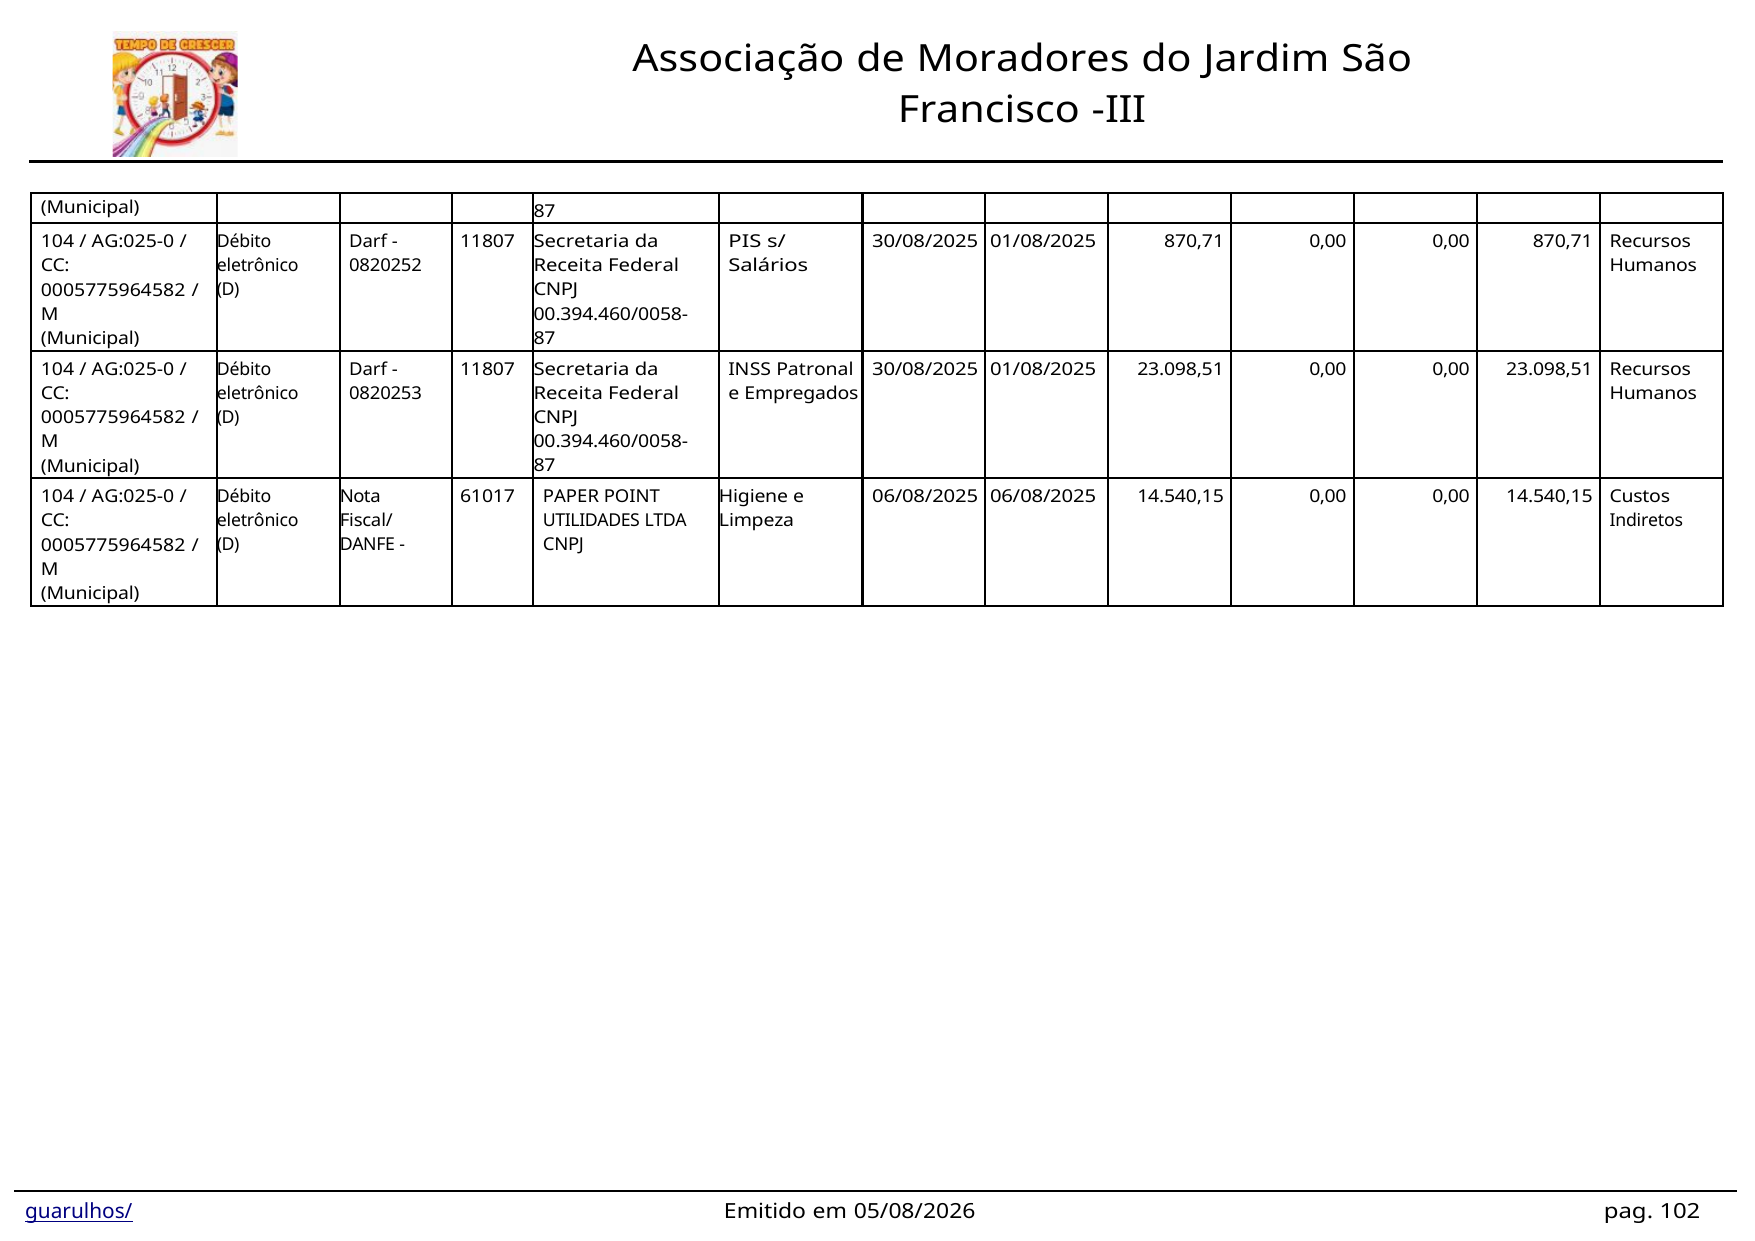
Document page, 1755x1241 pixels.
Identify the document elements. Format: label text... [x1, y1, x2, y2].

table_cell 23.098,51 [1478, 352, 1599, 477]
table_cell 61017 [453, 479, 532, 605]
table_cell 104 / AG:025-0 / CC: 0005775964582 / M (Municipal) [32, 352, 216, 477]
table_cell 0,00 [1232, 479, 1353, 605]
table_cell [1355, 194, 1476, 222]
table_cell 870,71 [1478, 224, 1599, 350]
table_cell 87 [534, 194, 718, 222]
table_cell Débito eletrônico (D) [218, 224, 339, 350]
table_cell 01/08/2025 [986, 352, 1107, 477]
table_cell 11807 [453, 224, 532, 350]
table_cell 870,71 [1109, 224, 1230, 350]
table_cell Débito eletrônico (D) [218, 352, 339, 477]
table_cell [1478, 194, 1599, 222]
table_cell Darf - 0820252 [341, 224, 451, 350]
table_cell [720, 194, 861, 222]
table_cell [453, 194, 532, 222]
table_cell Recursos Humanos [1601, 224, 1722, 350]
table_cell 01/08/2025 [986, 224, 1107, 350]
table_cell 14.540,15 [1109, 479, 1230, 605]
table_cell Recursos Humanos [1601, 352, 1722, 477]
table_cell [1109, 194, 1230, 222]
table_cell 30/08/2025 [864, 352, 984, 477]
table_cell [218, 194, 339, 222]
table_cell 0,00 [1355, 479, 1476, 605]
table_cell Secretaria da Receita Federal CNPJ 00.394.460/0058-87 [534, 224, 718, 350]
table_cell Higiene e Limpeza [720, 479, 861, 605]
table_cell [864, 194, 984, 222]
table_cell 0,00 [1355, 352, 1476, 477]
table_cell PIS s/ Salários [720, 224, 861, 350]
table_cell 23.098,51 [1109, 352, 1230, 477]
table_cell Débito eletrônico (D) [218, 479, 339, 605]
table_cell 06/08/2025 [864, 479, 984, 605]
table_cell 0,00 [1355, 224, 1476, 350]
table_cell Nota Fiscal/ DANFE - [341, 479, 451, 605]
table_cell 11807 [453, 352, 532, 477]
table_cell [986, 194, 1107, 222]
table_cell Darf - 0820253 [341, 352, 451, 477]
table_cell INSS Patronal e Empregados [720, 352, 861, 477]
table_cell 0,00 [1232, 224, 1353, 350]
table_cell [1232, 194, 1353, 222]
table_cell Custos Indiretos [1601, 479, 1722, 605]
table_cell PAPER POINT UTILIDADES LTDA CNPJ [534, 479, 718, 605]
table_cell 104 / AG:025-0 / CC: 0005775964582 / M (Municipal) [32, 479, 216, 605]
table_cell [1601, 194, 1722, 222]
table_cell 14.540,15 [1478, 479, 1599, 605]
table_cell 06/08/2025 [986, 479, 1107, 605]
table_cell 30/08/2025 [864, 224, 984, 350]
table_cell Secretaria da Receita Federal CNPJ 00.394.460/0058-87 [534, 352, 718, 477]
table_cell 104 / AG:025-0 / CC: 0005775964582 / M (Municipal) [32, 224, 216, 350]
table_cell (Municipal) [32, 194, 216, 222]
table_cell 0,00 [1232, 352, 1353, 477]
table_cell [341, 194, 451, 222]
